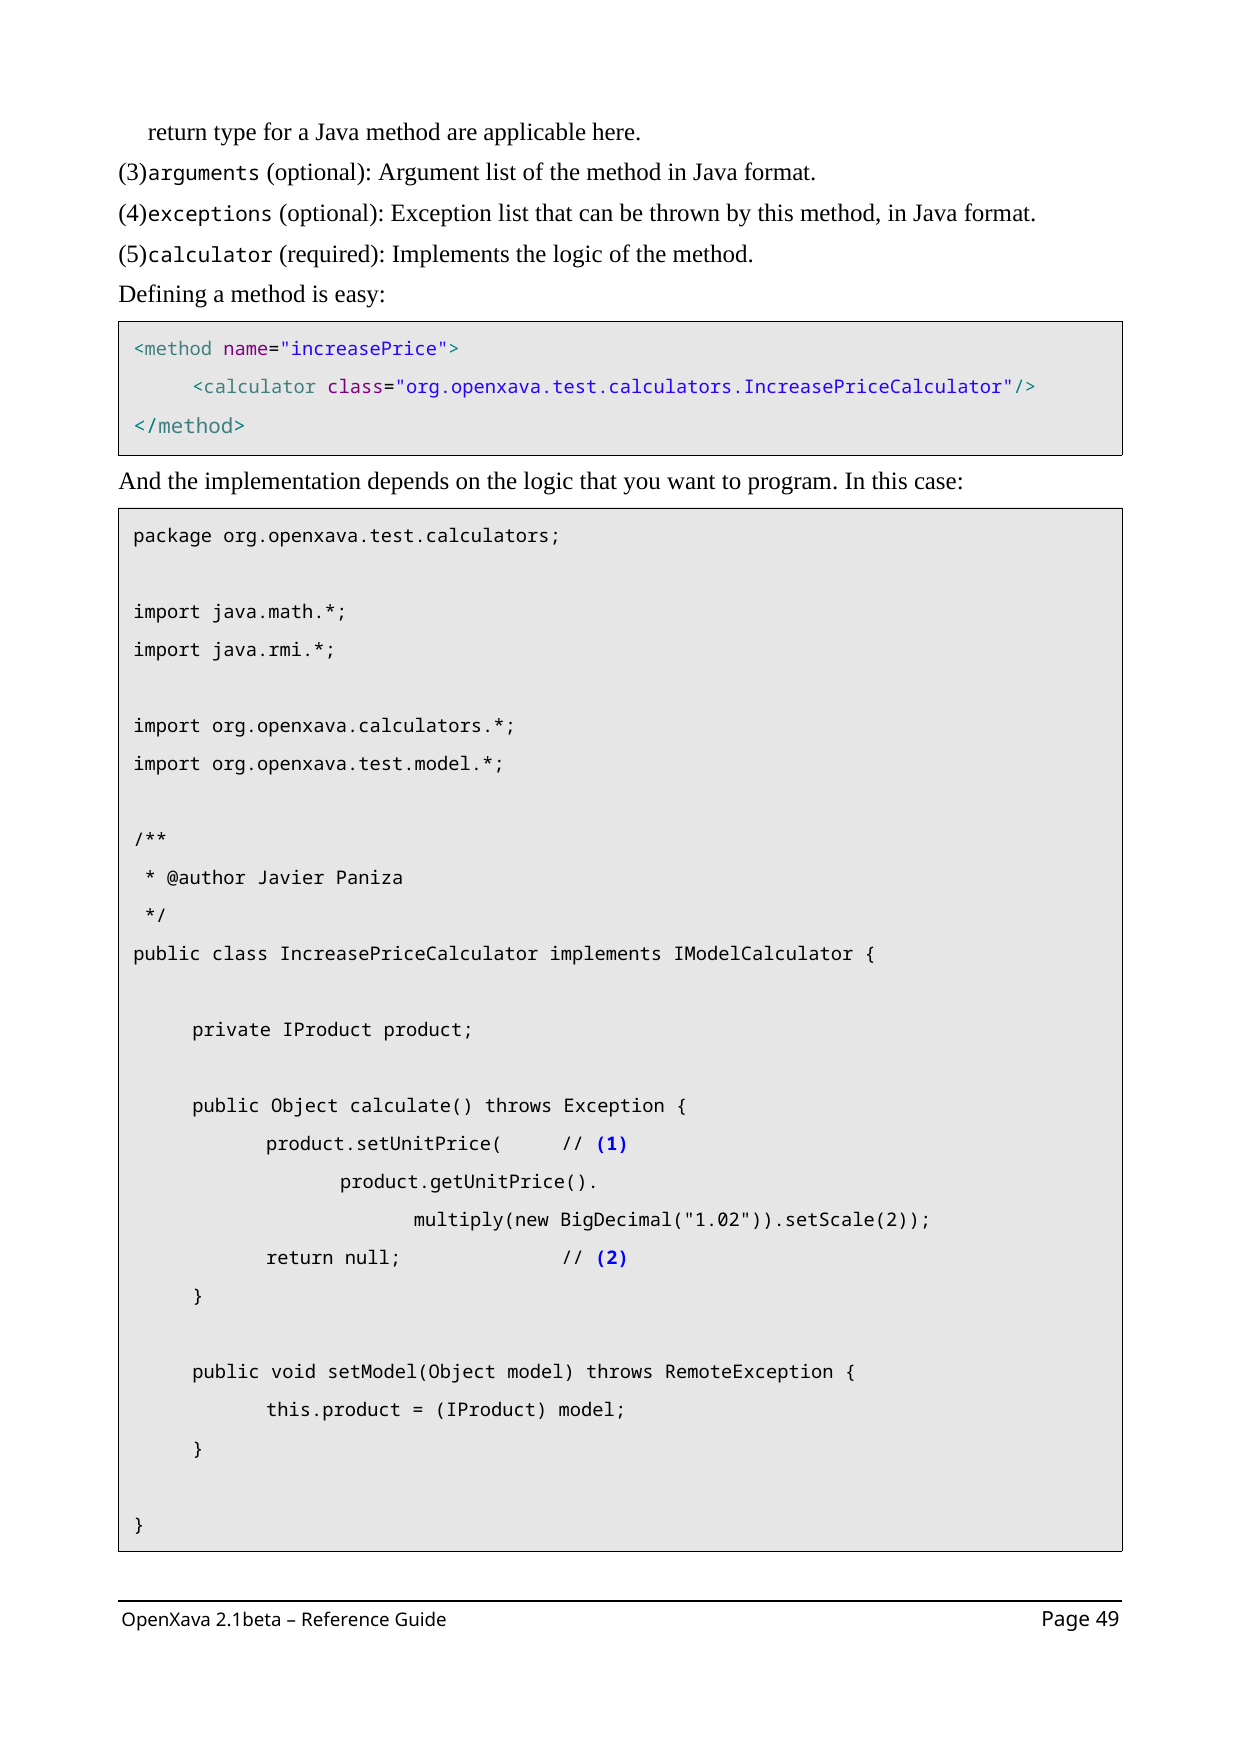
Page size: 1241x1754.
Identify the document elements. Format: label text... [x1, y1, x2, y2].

text public Object calculate() throws Exception { [119, 1078, 1122, 1116]
text } [119, 1496, 1122, 1551]
text private IProduct product; [119, 1002, 1122, 1040]
text Defining a method is easy: [118, 281, 1122, 308]
text } [119, 1420, 1122, 1458]
text public class IncreasePriceCalculator implements IModelCalculator { [119, 926, 1122, 964]
text public void setModel(Object model) throws RemoteException { [119, 1344, 1122, 1382]
text product.getUnitPrice(). [119, 1154, 1122, 1192]
list arguments (optional): Argument list of the method in Java format. [118, 158, 1122, 187]
list return type for a Java method are applicable here. [118, 118, 1122, 146]
text And the implementation depends on the logic that you want to program. In this case: [118, 467, 1122, 495]
text } [119, 1268, 1122, 1306]
list exceptions (optional): Exception list that can be thrown by this method, in Java format. [118, 199, 1122, 227]
text return null; // (2) [119, 1230, 1122, 1268]
text * @author Javier Paniza [119, 850, 1122, 888]
text import org.openxava.test.model.*; [119, 736, 1122, 774]
text import java.rmi.*; [119, 622, 1122, 659]
text this.product = (IProduct) model; [119, 1382, 1122, 1420]
list calculator (required): Implements the logic of the method. [118, 240, 1122, 268]
text package org.openxava.test.calculators; [119, 509, 1122, 546]
text multiply(new BigDecimal("1.02")).setScale(2)); [119, 1192, 1122, 1230]
text </method> [119, 397, 1122, 455]
text /** [119, 812, 1122, 850]
text import java.math.*; [119, 583, 1122, 622]
text <calculator class="org.openxava.test.calculators.IncreasePriceCalculator"/> [119, 359, 1122, 397]
text product.setUnitPrice( // (1) [119, 1116, 1122, 1154]
text */ [119, 888, 1122, 926]
text import org.openxava.calculators.*; [119, 698, 1122, 736]
text <method name="increasePrice"> [119, 322, 1122, 359]
